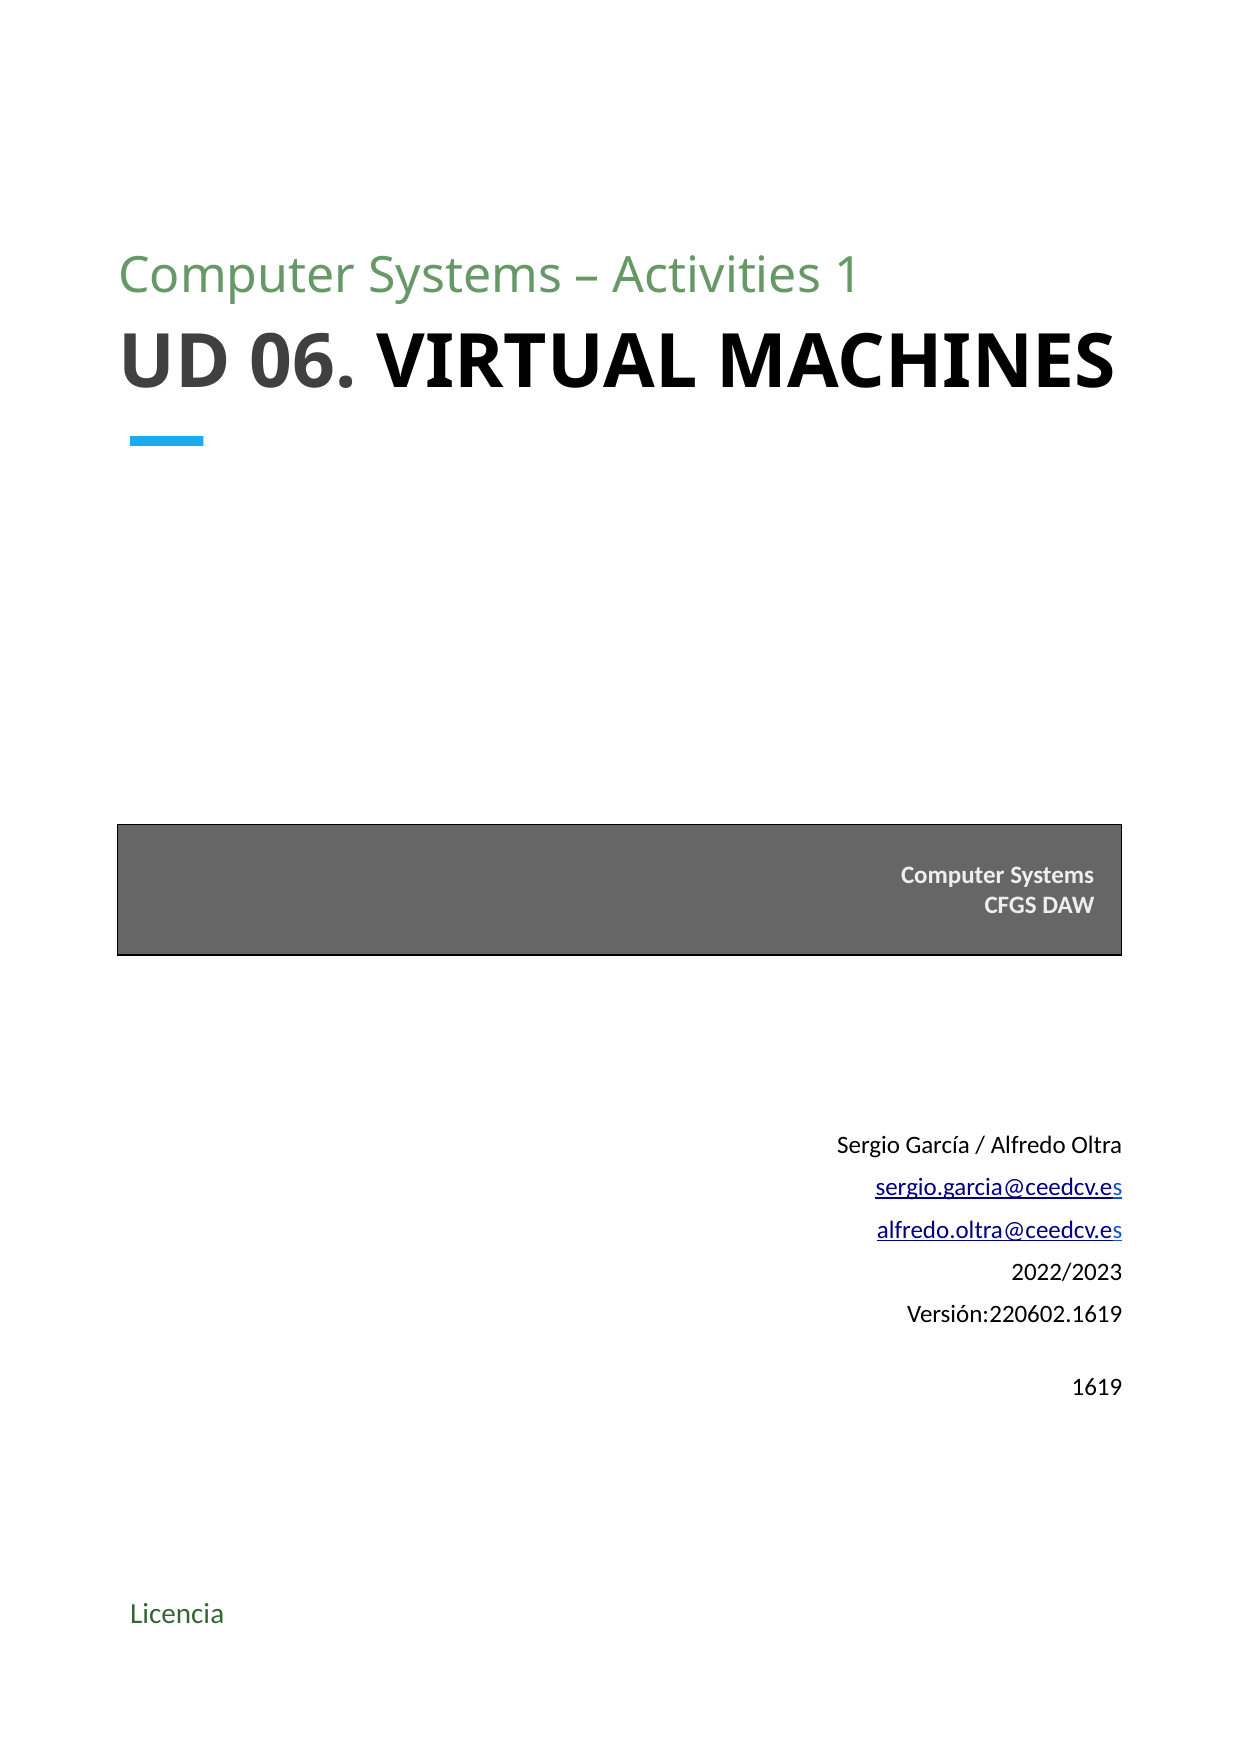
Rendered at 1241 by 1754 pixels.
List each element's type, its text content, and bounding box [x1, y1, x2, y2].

text 1619 [118, 1371, 1122, 1402]
picture [129, 436, 204, 446]
text Computer Systems [121, 859, 1094, 889]
text CFGS DAW [121, 889, 1094, 920]
text Licencia [118, 1595, 1122, 1631]
text Versión:220602.1619 [118, 1298, 1122, 1329]
text 2022/2023 [118, 1256, 1122, 1287]
text alfredo.oltra@ceedcv.es [231, 1214, 1122, 1244]
text sergio.garcia@ceedcv.es [231, 1171, 1122, 1202]
text Computer Systems – Activities 1 UD 06. Virtual machines [118, 239, 1122, 409]
text Sergio García / Alfredo Oltra [231, 1129, 1122, 1159]
